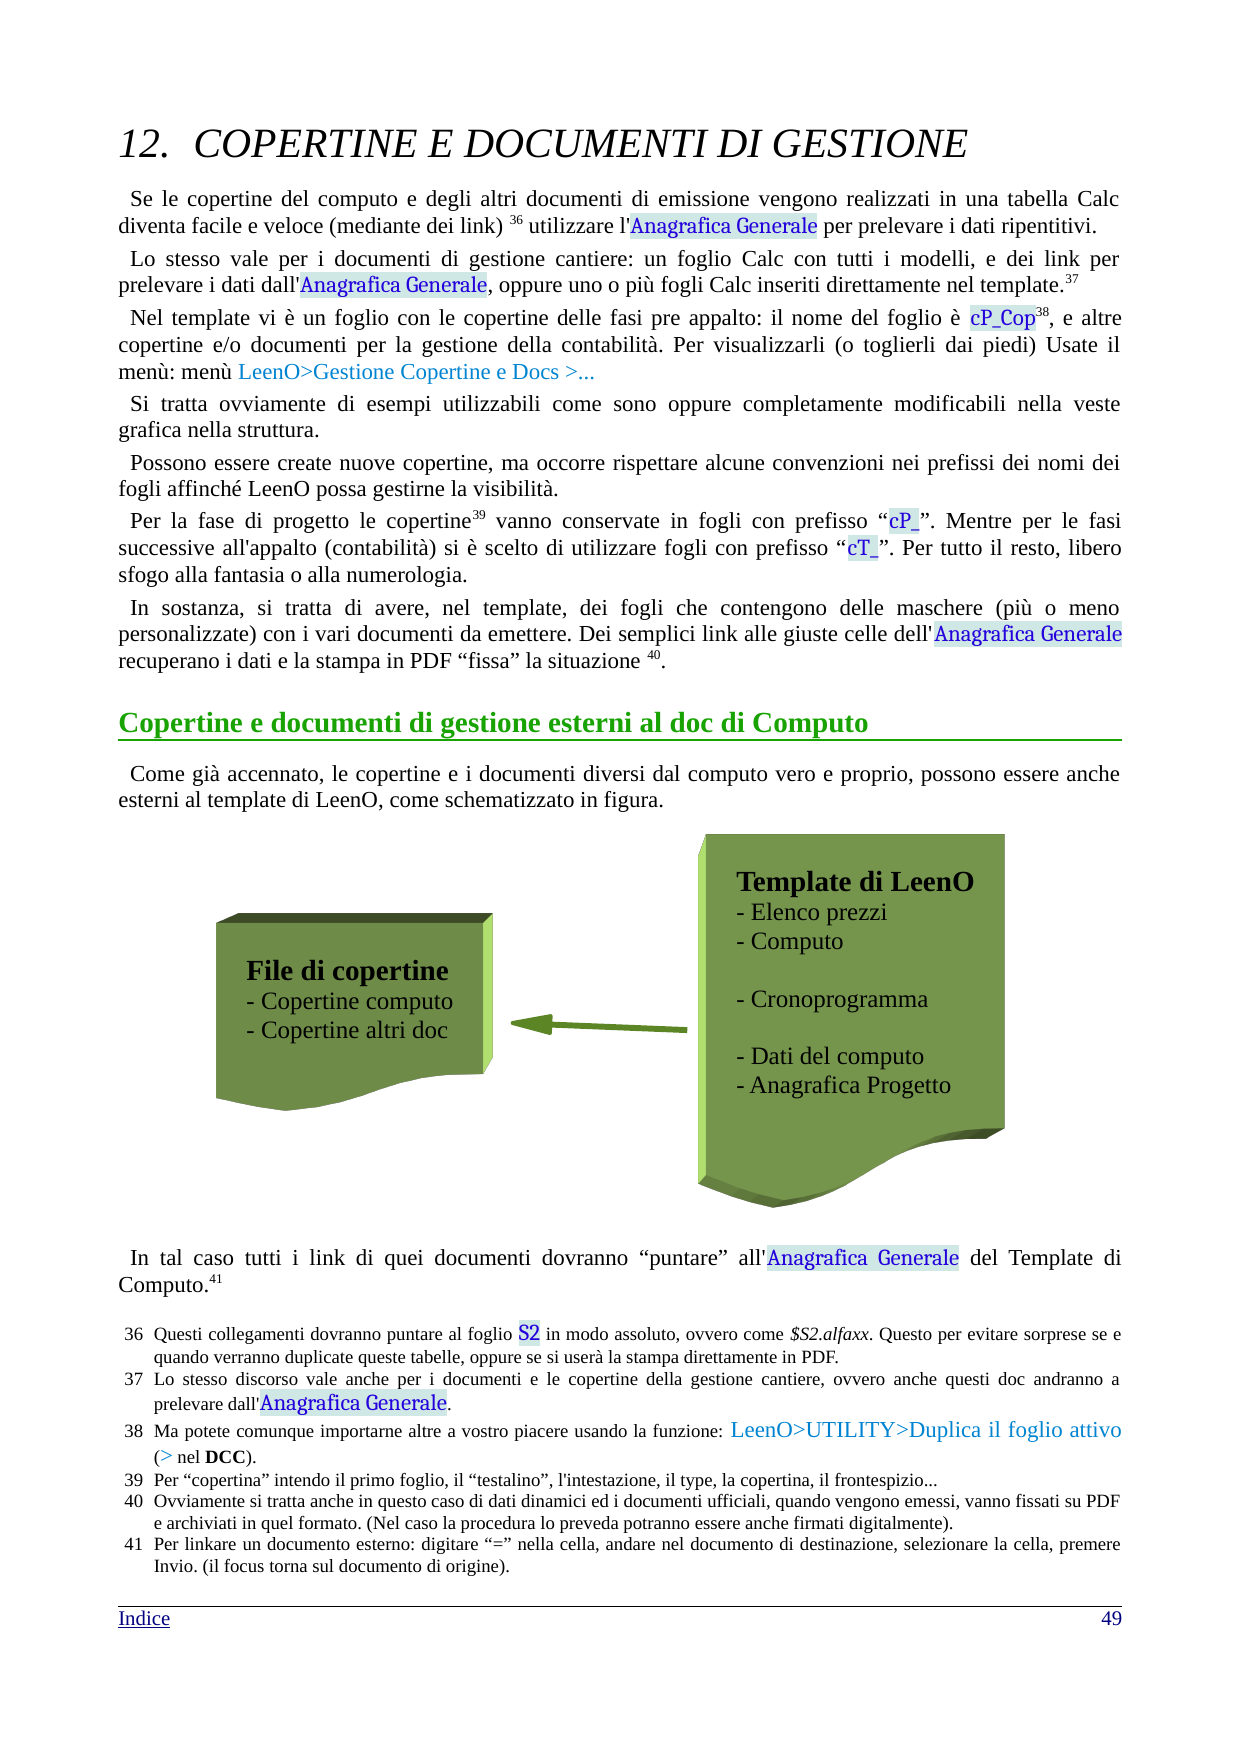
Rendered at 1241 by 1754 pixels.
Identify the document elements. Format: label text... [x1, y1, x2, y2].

text Lo stesso vale per i documenti di gestione cantiere: un foglio Calc con tutti i modelli, e dei link per prelevare i dati dall'Anagrafica Generale, oppure uno o più fogli Calc inseriti direttamente nel template. [118, 245, 1122, 298]
text Possono essere create nuove copertine, ma occorre rispettare alcune convenzioni nei prefissi dei nomi dei fogli affinché LeenO possa gestirne la visibilità. [118, 449, 1122, 501]
text Questi collegamenti dovranno puntare al foglio S2 in modo assoluto, ovvero come $S2.alfaxx. Questo per evitare sorprese se e quando verranno duplicate queste tabelle, oppure se si userà la stampa direttamente in PDF. [124, 1320, 1122, 1368]
text Ovviamente si tratta anche in questo caso di dati dinamici ed i documenti ufficiali, quando vengono emessi, vanno fissati su PDF e archiviati in quel formato. (Nel caso la procedura lo preveda potranno essere anche firmati digitalmente). [124, 1490, 1122, 1533]
text Se le copertine del computo e degli altri documenti di emissione vengono realizzati in una tabella Calc diventa facile e veloce (mediante dei link) utilizzare l'Anagrafica Generale per prelevare i dati ripentitivi. [118, 186, 1122, 239]
text Per “copertina” intendo il primo foglio, il “testalino”, l'intestazione, il type, la copertina, il frontespizio... [124, 1468, 1122, 1490]
text Per linkare un documento esterno: digitare “=” nella cella, andare nel documento di destinazione, selezionare la cella, premere Invio. (il focus torna sul documento di origine). [124, 1533, 1122, 1576]
text Come già accennato, le copertine e i documenti diversi dal computo vero e proprio, possono essere anche esterni al template di LeenO, come schematizzato in figura. [118, 760, 1122, 813]
text In sostanza, si tratta di avere, nel template, dei fogli che contengono delle maschere (più o meno personalizzate) con i vari documenti da emettere. Dei semplici link alle giuste celle dell'Anagrafica Generale recuperano i dati e la stampa in PDF “fissa” la situazione . [118, 594, 1122, 673]
text Si tratta ovviamente di esempi utilizzabili come sono oppure completamente modificabili nella veste grafica nella struttura. [118, 390, 1122, 443]
text Nel template vi è un foglio con le copertine delle fasi pre appalto: il nome del foglio è cP_Cop, e altre copertine e/o documenti per la gestione della contabilità. Per visualizzarli (o toglierli dai piedi) Usate il menù: menù LeenO>Gestione Copertine e Docs >... [118, 304, 1122, 384]
subtitle Copertine e documenti di gestione esterni al doc di Computo [118, 705, 1122, 739]
text Lo stesso discorso vale anche per i documenti e le copertine della gestione cantiere, ovvero anche questi doc andranno a prelevare dall'Anagrafica Generale. [124, 1368, 1122, 1416]
text In tal caso tutti i link di quei documenti dovranno “puntare” all'Anagrafica Generale del Template di Computo. [118, 1244, 1122, 1298]
subtitle COPERTINE E DOCUMENTI DI GESTIONE [118, 118, 1122, 166]
table_header [118, 819, 1122, 1244]
text Ma potete comunque importarne altre a vostro piacere usando la funzione: LeenO>UTILITY>Duplica il foglio attivo (> nel DCC). [124, 1416, 1122, 1468]
text Per la fase di progetto le copertine vanno conservate in fogli con prefisso “cP_”. Mentre per le fasi successive all'appalto (contabilità) si è scelto di utilizzare fogli con prefisso “cT_”. Per tutto il resto, libero sfogo alla fantasia o alla numerologia. [118, 507, 1122, 588]
